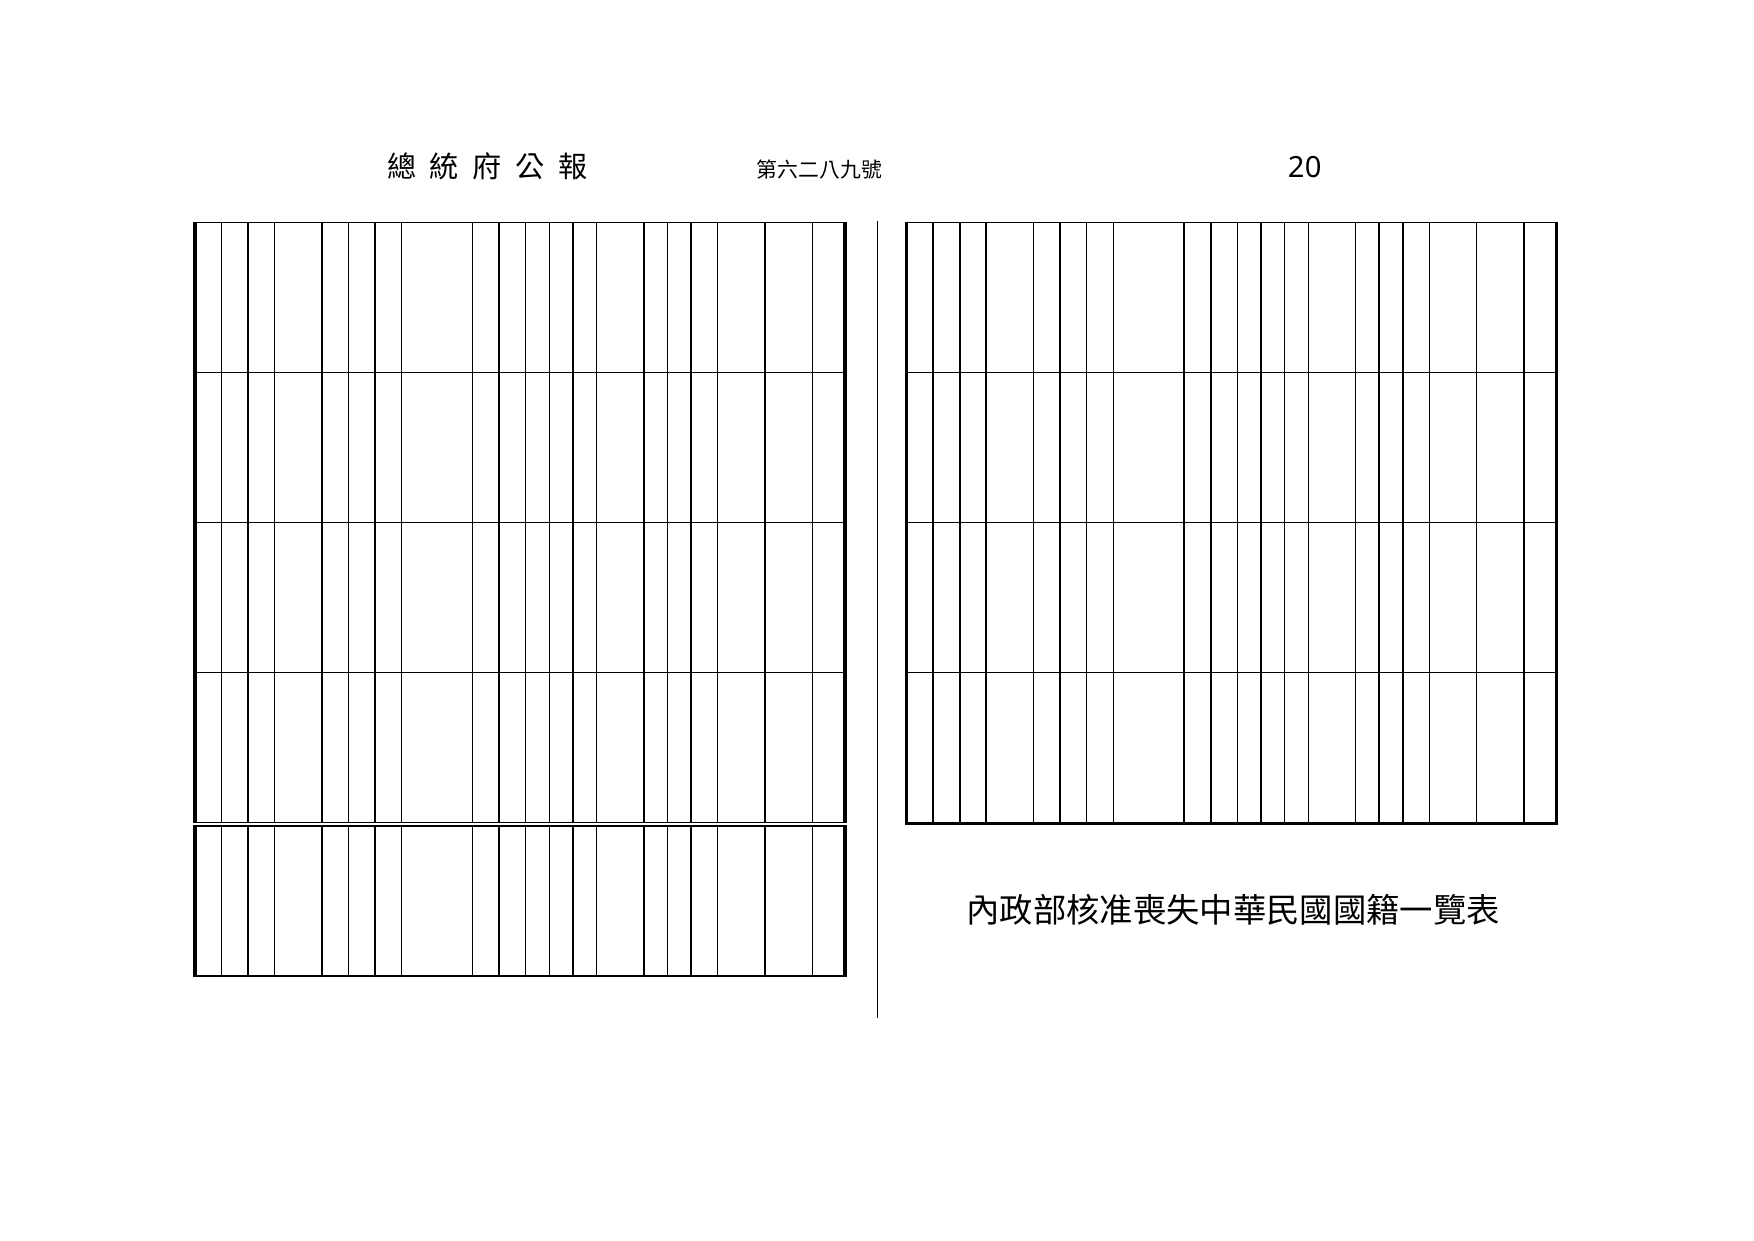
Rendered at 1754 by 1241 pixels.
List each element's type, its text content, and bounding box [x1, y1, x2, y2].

table_cell [1285, 223, 1308, 372]
table_cell [1061, 223, 1086, 372]
table_cell [1356, 223, 1378, 372]
table_cell [473, 373, 498, 522]
table_cell [574, 673, 596, 822]
table_header [298, 827, 321, 975]
table_cell [222, 373, 247, 522]
table_cell [645, 523, 667, 672]
table_cell [1453, 373, 1476, 522]
table_cell [645, 673, 667, 822]
table_cell [1525, 523, 1555, 672]
table_cell [425, 523, 449, 672]
table_header [249, 827, 274, 975]
table_cell [1356, 523, 1378, 672]
table_cell [645, 373, 667, 522]
table_cell [376, 373, 401, 522]
table_cell [323, 373, 348, 522]
table_cell [1114, 673, 1137, 822]
table_cell [349, 523, 374, 672]
table_cell [961, 673, 985, 822]
table_cell [425, 673, 449, 822]
table_cell [1061, 523, 1086, 672]
table_cell [934, 523, 959, 672]
table_cell [275, 223, 298, 372]
table_cell [550, 223, 572, 372]
table_cell [1114, 223, 1137, 372]
table_cell [1404, 373, 1429, 522]
table_header [597, 827, 620, 975]
table_cell [668, 223, 690, 372]
table_cell [741, 523, 764, 672]
table_cell [425, 223, 449, 372]
table_header [526, 827, 549, 975]
table_cell [1010, 523, 1033, 672]
table_cell [1430, 523, 1453, 672]
table_cell [376, 673, 401, 822]
table_cell [741, 373, 764, 522]
table_header [668, 827, 690, 975]
table_cell [1238, 373, 1260, 522]
table_cell [1404, 673, 1429, 822]
table_cell [1087, 223, 1113, 372]
table_cell [1404, 223, 1429, 372]
table_cell [987, 373, 1010, 522]
table_cell [249, 673, 274, 822]
table_cell [987, 223, 1010, 372]
table_cell [766, 673, 789, 822]
table_header [425, 827, 449, 975]
table_header [500, 827, 525, 975]
table_cell [1161, 373, 1183, 522]
table_cell [323, 523, 348, 672]
table_cell [574, 223, 596, 372]
table_header [473, 827, 498, 975]
table_cell [574, 373, 596, 522]
table_header [376, 827, 401, 975]
table_cell [692, 223, 717, 372]
table_cell [323, 673, 348, 822]
table_header [718, 827, 741, 975]
table_cell [425, 373, 449, 522]
table_cell [813, 373, 843, 522]
table_cell [908, 673, 932, 822]
table_cell [473, 673, 498, 822]
table_cell [249, 373, 274, 522]
table_cell [789, 223, 812, 372]
table_header [574, 827, 596, 975]
table_cell [1161, 523, 1183, 672]
table_cell [526, 373, 549, 522]
table_cell [298, 673, 321, 822]
table_cell [908, 523, 932, 672]
table_cell [1332, 673, 1355, 822]
table_cell [1453, 223, 1476, 372]
table_cell [1380, 523, 1402, 672]
table_cell [620, 223, 643, 372]
table_cell [1185, 523, 1210, 672]
table_cell [1262, 523, 1284, 672]
table_cell [376, 523, 401, 672]
table_cell [961, 223, 985, 372]
table_cell [1238, 673, 1260, 822]
table_cell [275, 373, 298, 522]
table_cell [1477, 373, 1500, 522]
table_cell [718, 673, 741, 822]
table_cell [1114, 373, 1137, 522]
table_cell [1525, 223, 1555, 372]
table_cell [298, 223, 321, 372]
table_cell [1238, 523, 1260, 672]
table_cell [449, 523, 472, 672]
table_cell [813, 223, 843, 372]
table_cell [908, 223, 932, 372]
table_cell [718, 523, 741, 672]
table_cell [668, 523, 690, 672]
table_cell [1430, 673, 1453, 822]
table_cell [692, 673, 717, 822]
table_cell [813, 673, 843, 822]
table_cell [349, 673, 374, 822]
table_cell [813, 523, 843, 672]
table_cell [1430, 223, 1453, 372]
table_cell [789, 673, 812, 822]
table_cell [1309, 373, 1332, 522]
table_cell [1010, 223, 1033, 372]
table_cell [766, 373, 789, 522]
table_cell [987, 673, 1010, 822]
table_cell [197, 523, 221, 672]
table_cell [298, 523, 321, 672]
table_cell [526, 223, 549, 372]
table_cell [1525, 373, 1555, 522]
table_cell [1356, 373, 1378, 522]
table_cell [1212, 223, 1237, 372]
table_cell [1356, 673, 1378, 822]
table_cell [197, 373, 221, 522]
table_cell [1285, 673, 1308, 822]
table_header [789, 827, 812, 975]
table_cell [449, 673, 472, 822]
table_cell [1500, 523, 1523, 672]
table_cell [1137, 373, 1161, 522]
table_cell [574, 523, 596, 672]
table_cell [961, 373, 985, 522]
table_cell [1285, 523, 1308, 672]
table_cell [500, 223, 525, 372]
table_cell [550, 523, 572, 672]
table_cell [1034, 223, 1059, 372]
table_cell [1453, 523, 1476, 672]
table_cell [1087, 373, 1113, 522]
table_header [275, 827, 298, 975]
table_cell [500, 673, 525, 822]
table_cell [376, 223, 401, 372]
table_cell [1309, 223, 1332, 372]
table_cell [766, 223, 789, 372]
table_cell [1309, 523, 1332, 672]
table_cell [620, 673, 643, 822]
table_cell [473, 523, 498, 672]
table_cell [1034, 673, 1059, 822]
table_header [692, 827, 717, 975]
table_cell [1137, 673, 1161, 822]
table_cell [323, 223, 348, 372]
table_cell [1525, 673, 1555, 822]
table_cell [1477, 223, 1500, 372]
table_cell [1161, 223, 1183, 372]
table_cell [402, 223, 425, 372]
table_cell [526, 673, 549, 822]
table_cell [1477, 523, 1500, 672]
table_cell [987, 523, 1010, 672]
table_cell [1477, 673, 1500, 822]
table_cell [1161, 673, 1183, 822]
table_cell [275, 523, 298, 672]
table_cell [1212, 673, 1237, 822]
table_cell [1404, 523, 1429, 672]
text 內政部核准喪失中華民國國籍一覽表 [907, 837, 1559, 943]
table_cell [789, 523, 812, 672]
table_cell [1010, 673, 1033, 822]
table_cell [222, 523, 247, 672]
table_cell [1137, 523, 1161, 672]
table_cell [1034, 373, 1059, 522]
table_cell [449, 373, 472, 522]
table_cell [1332, 373, 1355, 522]
table_cell [449, 223, 472, 372]
table_cell [1262, 673, 1284, 822]
table_header [741, 827, 764, 975]
table_cell [692, 373, 717, 522]
table_cell [349, 373, 374, 522]
table_cell [1332, 223, 1355, 372]
table_cell [298, 373, 321, 522]
table_cell [934, 223, 959, 372]
table_header [222, 827, 247, 975]
table_cell [1087, 673, 1113, 822]
table_cell [1309, 673, 1332, 822]
table_cell [249, 223, 274, 372]
table_cell [766, 523, 789, 672]
table_cell [1453, 673, 1476, 822]
table_cell [1430, 373, 1453, 522]
table_cell [275, 673, 298, 822]
table_cell [1114, 523, 1137, 672]
table_cell [1262, 223, 1284, 372]
table_cell [473, 223, 498, 372]
table_cell [789, 373, 812, 522]
table_cell [597, 223, 620, 372]
table_cell [1061, 673, 1086, 822]
table_header [813, 827, 843, 975]
table_cell [500, 373, 525, 522]
table_header [349, 827, 374, 975]
table_header [197, 827, 221, 975]
table_header [620, 827, 643, 975]
table_cell [1380, 223, 1402, 372]
table_cell [197, 223, 221, 372]
table_cell [500, 523, 525, 672]
table_cell [620, 523, 643, 672]
table_cell [597, 373, 620, 522]
table_cell [1185, 673, 1210, 822]
table_cell [934, 673, 959, 822]
table_cell [1212, 523, 1237, 672]
table_cell [550, 373, 572, 522]
table_cell [1212, 373, 1237, 522]
table_cell [668, 373, 690, 522]
table_cell [1332, 523, 1355, 672]
table_header [449, 827, 472, 975]
table_cell [1137, 223, 1161, 372]
table_cell [718, 223, 741, 372]
table_cell [645, 223, 667, 372]
table_cell [668, 673, 690, 822]
table_cell [620, 373, 643, 522]
table_cell [1500, 223, 1523, 372]
table_cell [1010, 373, 1033, 522]
table_cell [222, 673, 247, 822]
table_cell [692, 523, 717, 672]
table_cell [402, 523, 425, 672]
table_cell [349, 223, 374, 372]
table_cell [1500, 673, 1523, 822]
table_cell [718, 373, 741, 522]
table_header [402, 827, 425, 975]
table_cell [961, 523, 985, 672]
table_header [323, 827, 348, 975]
table_cell [1500, 373, 1523, 522]
table_cell [908, 373, 932, 522]
table_header [550, 827, 572, 975]
table_cell [222, 223, 247, 372]
table_cell [1087, 523, 1113, 672]
table_cell [741, 673, 764, 822]
table_cell [597, 523, 620, 672]
table_cell [197, 673, 221, 822]
table_header [766, 827, 789, 975]
table_cell [402, 673, 425, 822]
table_cell [526, 523, 549, 672]
table_cell [1185, 373, 1210, 522]
table_cell [1238, 223, 1260, 372]
table_cell [934, 373, 959, 522]
table_cell [741, 223, 764, 372]
table_cell [597, 673, 620, 822]
table_cell [249, 523, 274, 672]
table_cell [1185, 223, 1210, 372]
table_cell [1285, 373, 1308, 522]
table_cell [1380, 673, 1402, 822]
table_cell [550, 673, 572, 822]
table_cell [1262, 373, 1284, 522]
table_cell [402, 373, 425, 522]
table_header [645, 827, 667, 975]
table_cell [1061, 373, 1086, 522]
table_cell [1380, 373, 1402, 522]
table_cell [1034, 523, 1059, 672]
